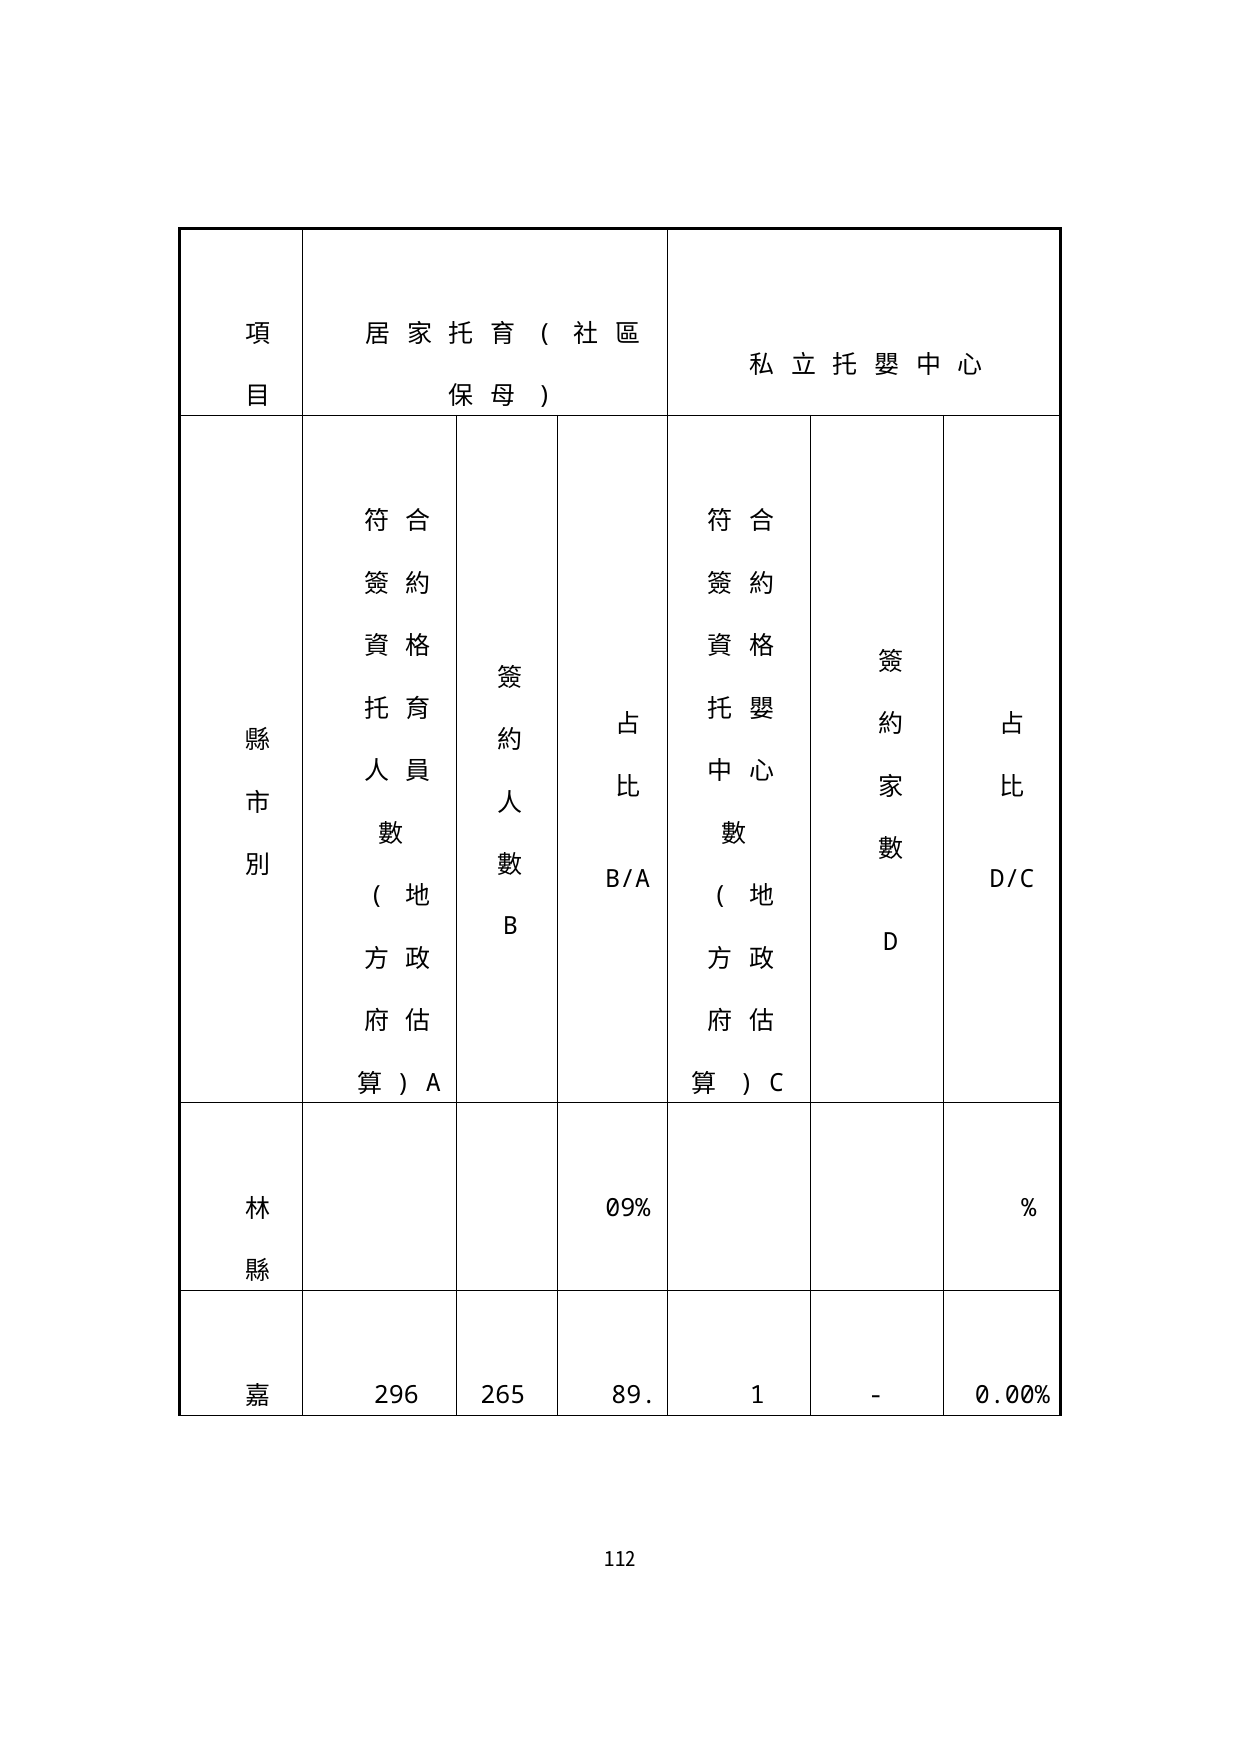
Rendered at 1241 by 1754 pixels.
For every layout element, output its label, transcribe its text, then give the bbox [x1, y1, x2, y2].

table_cell 占比 B/A [558, 416, 667, 1102]
table_header 項目 [181, 230, 302, 415]
table_header 居家托育(社區保母) [303, 230, 667, 415]
table_cell [303, 1103, 456, 1290]
table_cell - [811, 1291, 943, 1415]
table_cell % [944, 1103, 1059, 1290]
table_cell [457, 1103, 557, 1290]
table_header 私立托嬰中心 [668, 230, 1059, 415]
table_cell 296 [303, 1291, 456, 1415]
table_cell 0.00% [944, 1291, 1059, 1415]
table_cell 縣市別 [181, 416, 302, 1102]
table_cell 簽約家數 D [811, 416, 943, 1102]
table_cell [668, 1103, 810, 1290]
table_cell 林縣 [181, 1103, 302, 1290]
table_cell 嘉 [181, 1291, 302, 1415]
table_cell 265 [457, 1291, 557, 1415]
table_cell 簽約人數 B [457, 416, 557, 1102]
table_cell 占比 D/C [944, 416, 1059, 1102]
table_cell 09% [558, 1103, 667, 1290]
table_cell 1 [668, 1291, 810, 1415]
table_cell [811, 1103, 943, 1290]
table_cell 符合簽約資格托育人員數(地方政府估算) A [303, 416, 456, 1102]
table_cell 符合簽約資格托嬰中心數(地方政府估算) C [668, 416, 810, 1102]
table_cell 89. [558, 1291, 667, 1415]
